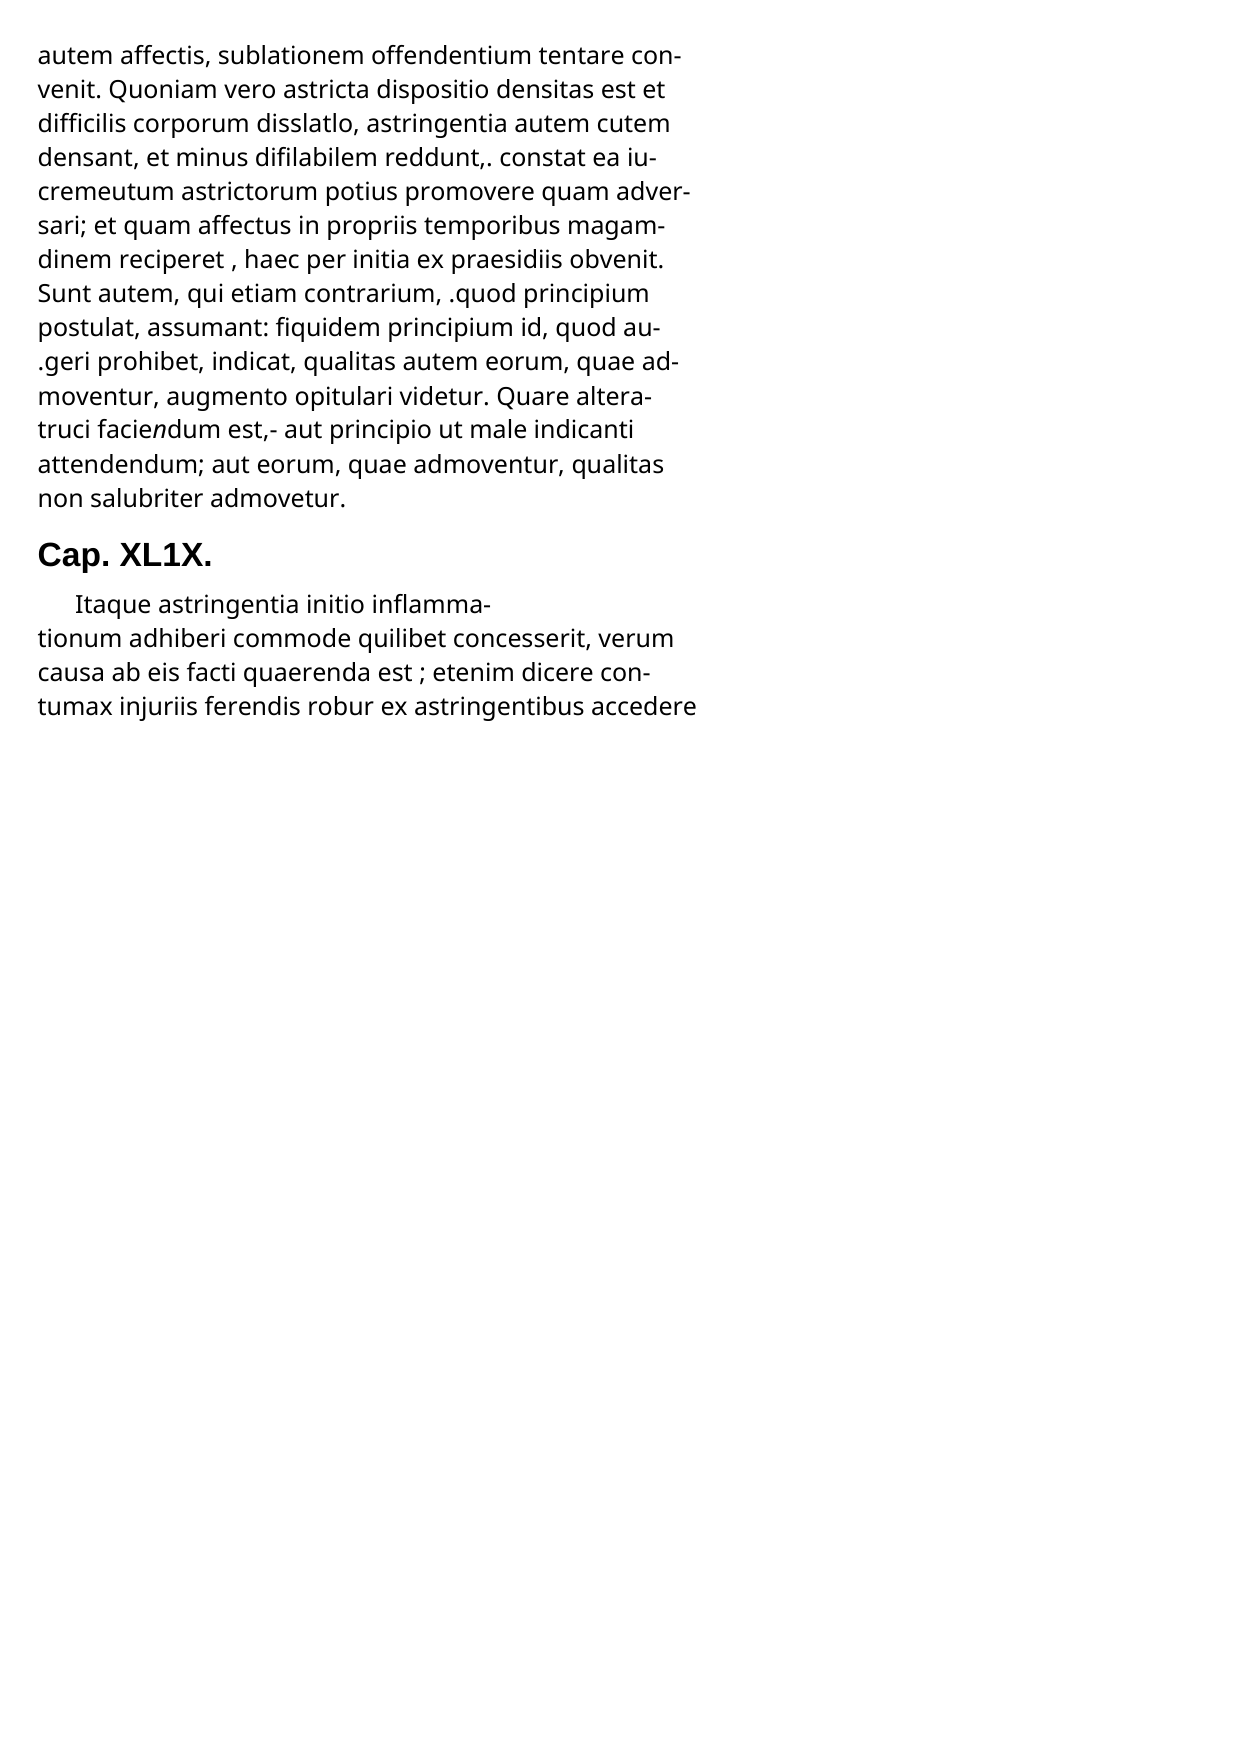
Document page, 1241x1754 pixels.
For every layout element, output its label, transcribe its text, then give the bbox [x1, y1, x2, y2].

text autem affectis, sublationem offendentium tentare con- venit. Quoniam vero astricta dispositio densitas est et difficilis corporum disslatlo, astringentia autem cutem densant, et minus difilabilem reddunt,. constat ea iu- cremeutum astrictorum potius promovere quam adver- sari; et quam affectus in propriis temporibus magam- dinem reciperet , haec per initia ex praesidiis obvenit. Sunt autem, qui etiam contrarium, .quod principium postulat, assumant: fiquidem principium id, quod au- .geri prohibet, indicat, qualitas autem eorum, quae ad- moventur, augmento opitulari videtur. Quare altera- truci faciendum est,- aut principio ut male indicanti attendendum; aut eorum, quae admoventur, qualitas non salubriter admovetur. [37, 37, 1203, 514]
subtitle Cap. XL1X. [37, 535, 1203, 574]
text Itaque astringentia initio inflamma- tionum adhiberi commode quilibet concesserit, verum causa ab eis facti quaerenda est ; etenim dicere con- tumax injuriis ferendis robur ex astringentibus accedere [37, 586, 1203, 723]
